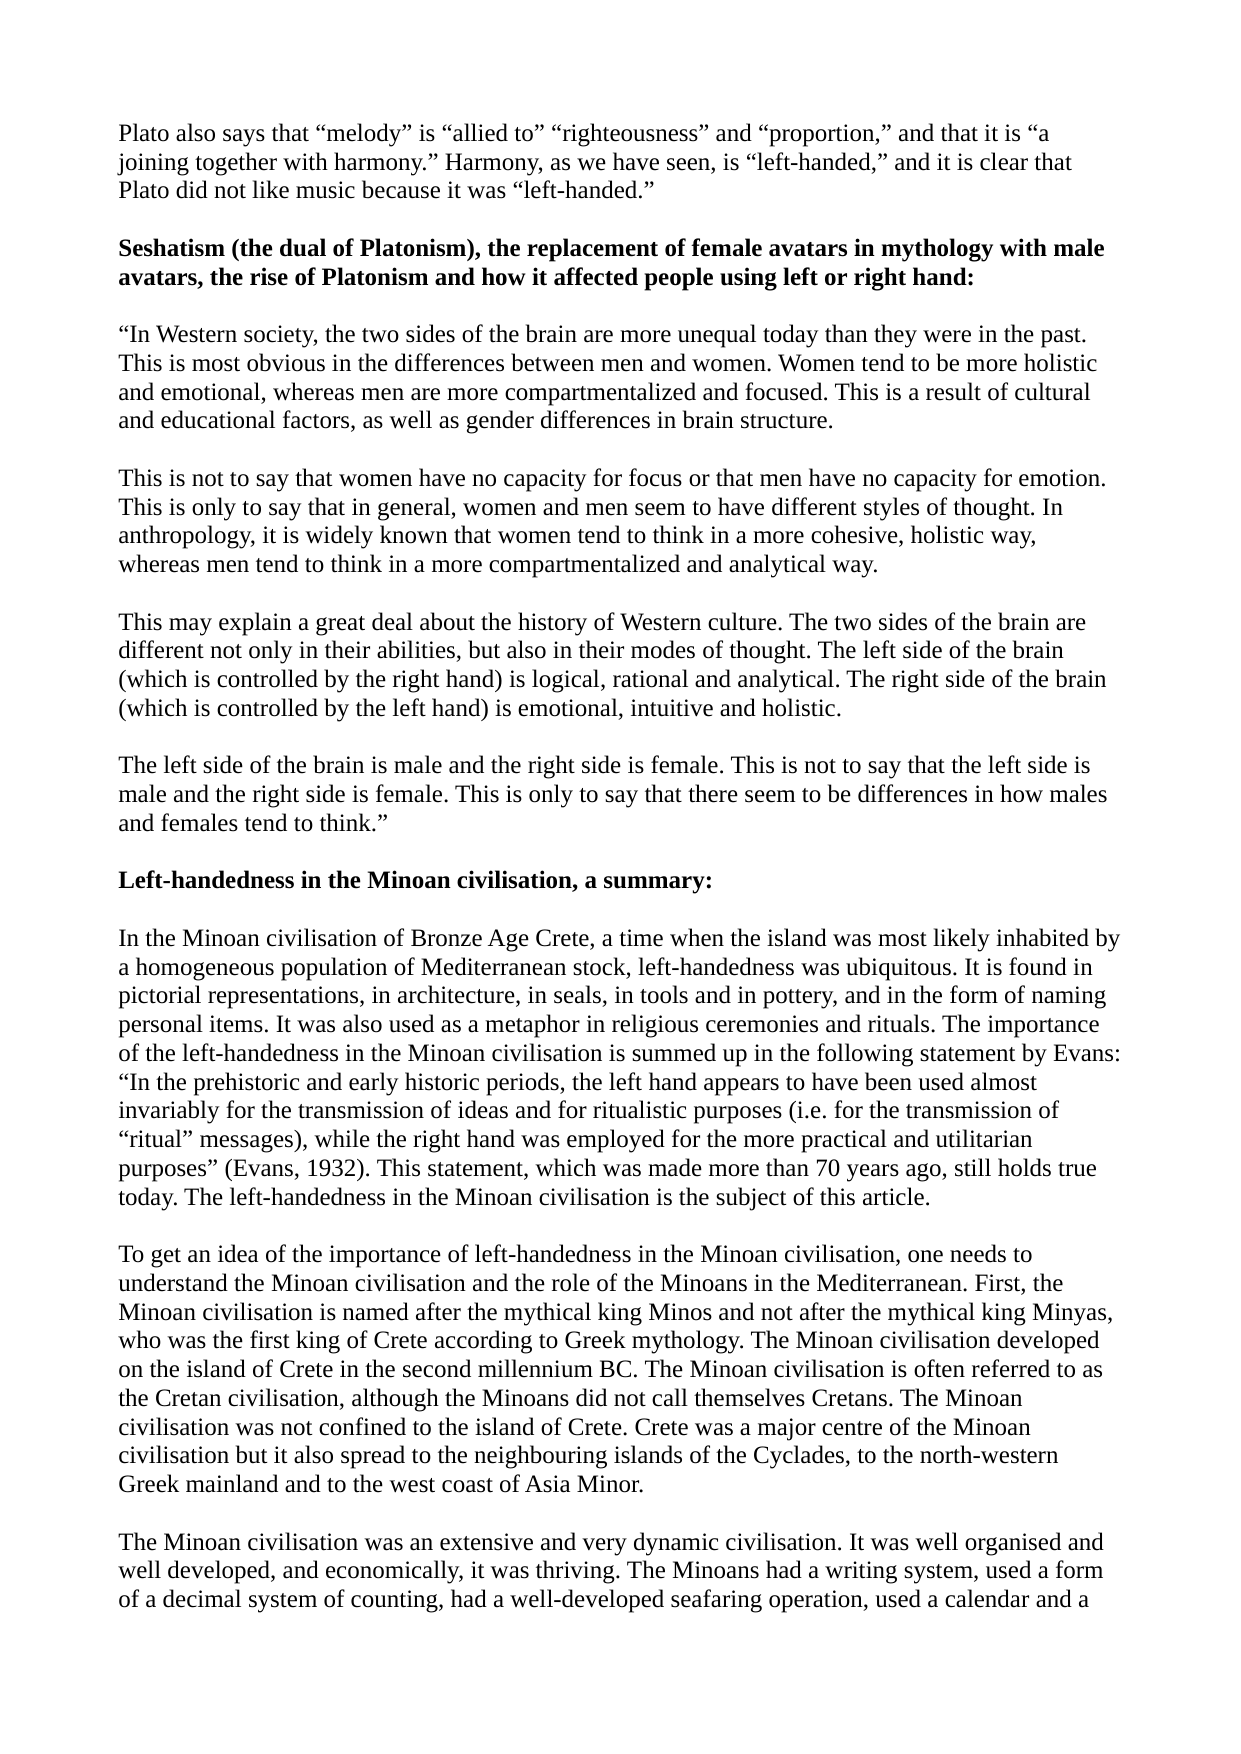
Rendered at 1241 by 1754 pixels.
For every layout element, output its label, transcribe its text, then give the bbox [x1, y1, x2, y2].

text “In Western society, the two sides of the brain are more unequal today than they were in the past. This is most obvious in the differences between men and women. Women tend to be more holistic and emotional, whereas men are more compartmentalized and focused. This is a result of cultural and educational factors, as well as gender differences in brain structure. [118, 319, 1122, 434]
text The left side of the brain is male and the right side is female. This is not to say that the left side is male and the right side is female. This is only to say that there seem to be differences in how males and females tend to think.” [118, 751, 1122, 837]
text Seshatism (the dual of Platonism), the replacement of female avatars in mythology with male avatars, the rise of Platonism and how it affected people using left or right hand: [118, 233, 1122, 291]
text To get an idea of the importance of left-handedness in the Minoan civilisation, one needs to understand the Minoan civilisation and the role of the Minoans in the Mediterranean. First, the Minoan civilisation is named after the mythical king Minos and not after the mythical king Minyas, who was the first king of Crete according to Greek mythology. The Minoan civilisation developed on the island of Crete in the second millennium BC. The Minoan civilisation is often referred to as the Cretan civilisation, although the Minoans did not call themselves Cretans. The Minoan civilisation was not confined to the island of Crete. Crete was a major centre of the Minoan civilisation but it also spread to the neighbouring islands of the Cyclades, to the north-western Greek mainland and to the west coast of Asia Minor. [118, 1239, 1122, 1498]
text The Minoan civilisation was an extensive and very dynamic civilisation. It was well organised and well developed, and economically, it was thriving. The Minoans had a writing system, used a form of a decimal system of counting, had a well-developed seafaring operation, used a calendar and a [118, 1527, 1122, 1613]
text In the Minoan civilisation of Bronze Age Crete, a time when the island was most likely inhabited by a homogeneous population of Mediterranean stock, left-handedness was ubiquitous. It is found in pictorial representations, in architecture, in seals, in tools and in pottery, and in the form of naming personal items. It was also used as a metaphor in religious ceremonies and rituals. The importance of the left-handedness in the Minoan civilisation is summed up in the following statement by Evans: “In the prehistoric and early historic periods, the left hand appears to have been used almost invariably for the transmission of ideas and for ritualistic purposes (i.e. for the transmission of “ritual” messages), while the right hand was employed for the more practical and utilitarian purposes” (Evans, 1932). This statement, which was made more than 70 years ago, still holds true today. The left-handedness in the Minoan civilisation is the subject of this article. [118, 923, 1122, 1211]
text This is not to say that women have no capacity for focus or that men have no capacity for emotion. This is only to say that in general, women and men seem to have different styles of thought. In anthropology, it is widely known that women tend to think in a more cohesive, holistic way, whereas men tend to think in a more compartmentalized and analytical way. [118, 463, 1122, 578]
text Left-handedness in the Minoan civilisation, a summary: [118, 866, 1122, 894]
text Plato also says that “melody” is “allied to” “righteousness” and “proportion,” and that it is “a joining together with harmony.” Harmony, as we have seen, is “left-handed,” and it is clear that Plato did not like music because it was “left-handed.” [118, 118, 1122, 204]
text This may explain a great deal about the history of Western culture. The two sides of the brain are different not only in their abilities, but also in their modes of thought. The left side of the brain (which is controlled by the right hand) is logical, rational and analytical. The right side of the brain (which is controlled by the left hand) is emotional, intuitive and holistic. [118, 607, 1122, 722]
